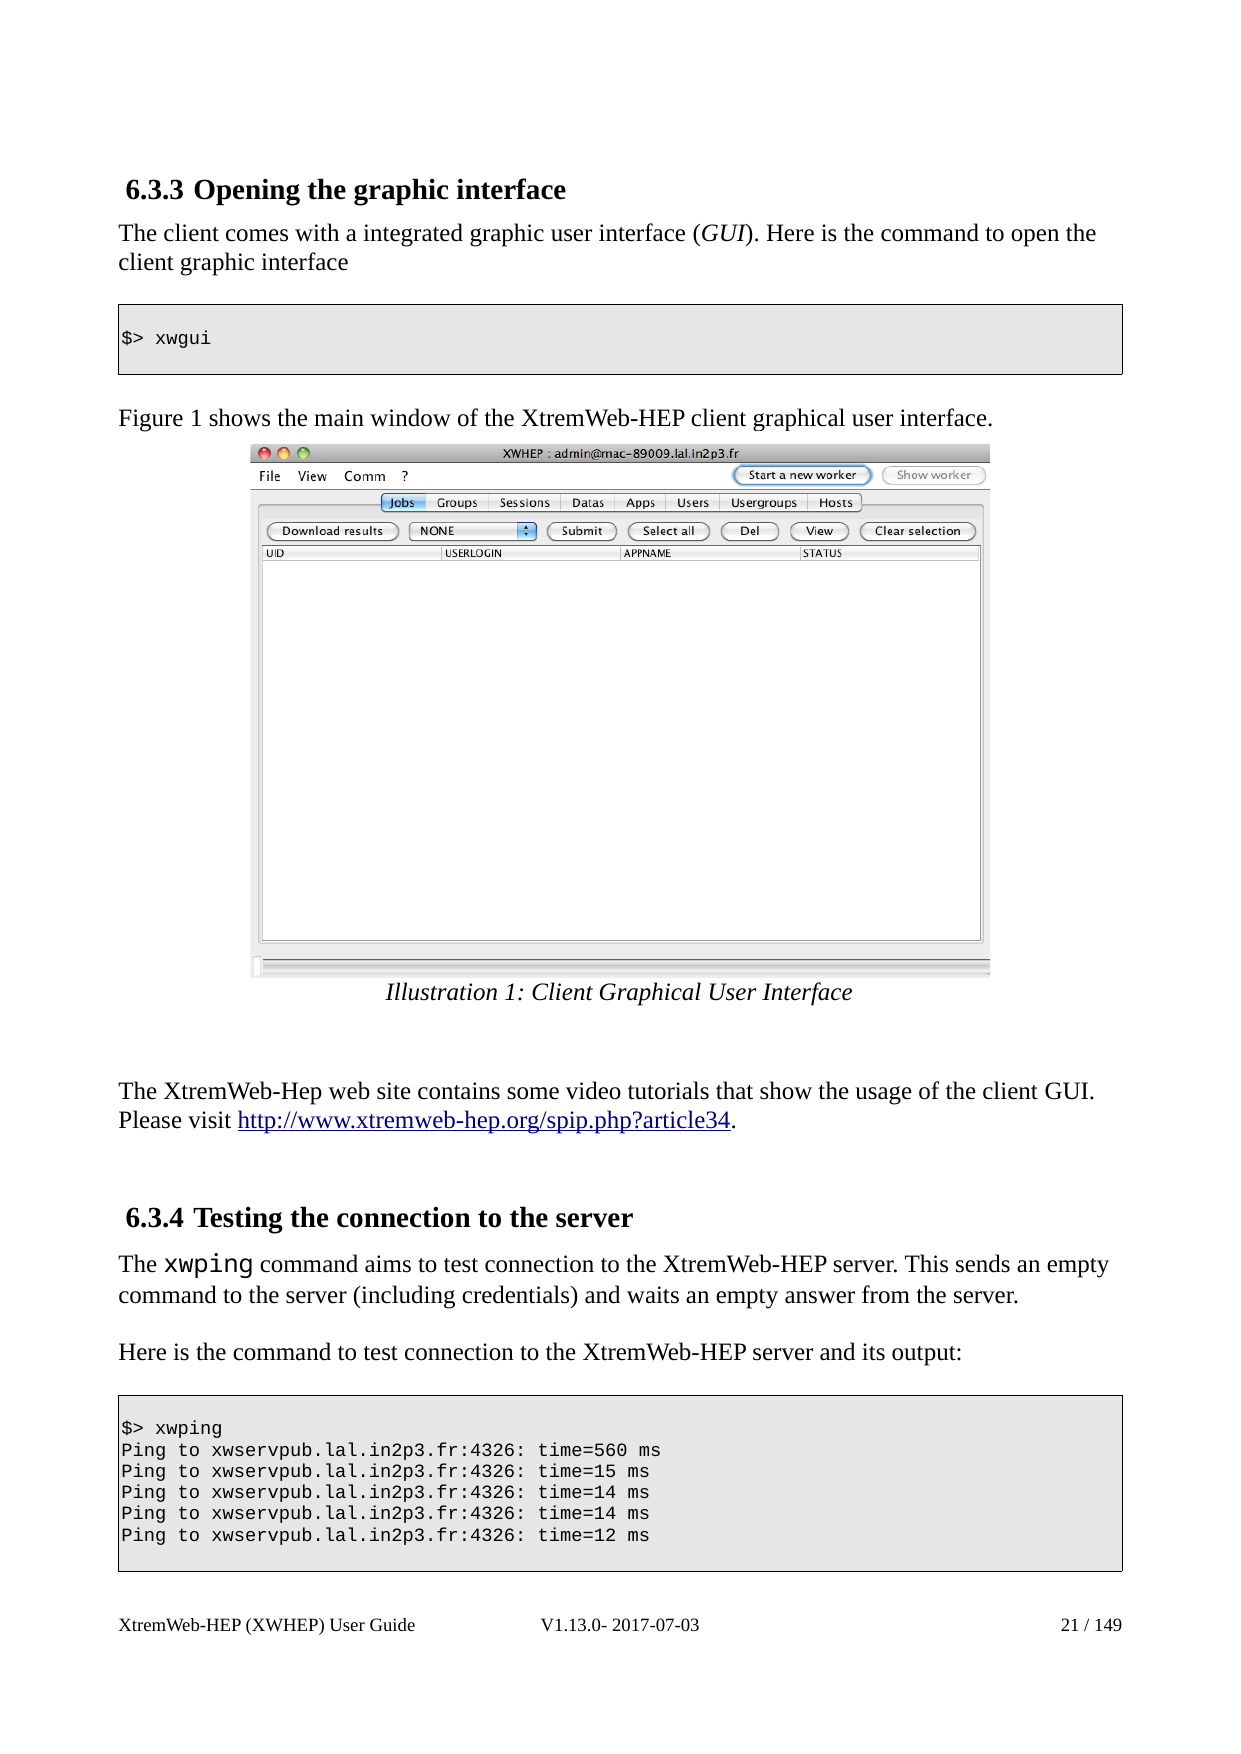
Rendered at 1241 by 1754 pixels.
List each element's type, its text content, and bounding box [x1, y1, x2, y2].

subtitle Testing the connection to the server [118, 1200, 1122, 1233]
picture [250, 444, 991, 978]
text Here is the command to test connection to the XtremWeb-HEP server and its output: [118, 1337, 1122, 1366]
text Ping to xwservpub.lal.in2p3.fr:4326: time=14 ms [119, 1501, 1122, 1522]
text Ping to xwservpub.lal.in2p3.fr:4326: time=15 ms [119, 1458, 1122, 1480]
text Ping to xwservpub.lal.in2p3.fr:4326: time=14 ms [119, 1480, 1122, 1501]
text The client comes with a integrated graphic user interface (GUI). Here is the command to open the client graphic interface [118, 218, 1122, 275]
text Figure 1 shows the main window of the XtremWeb-HEP client graphical user interface. [118, 403, 1122, 431]
text The XtremWeb-Hep web site contains some video tutorials that show the usage of the client GUI. Please visit http://www.xtremweb-hep.org/spip.php?article34. [118, 1076, 1122, 1133]
text $> xwgui [119, 325, 1122, 347]
text $> xwping [119, 1416, 1122, 1437]
text Ping to xwservpub.lal.in2p3.fr:4326: time=560 ms [119, 1437, 1122, 1458]
subtitle Opening the graphic interface [118, 172, 1122, 205]
text The xwping command aims to test connection to the XtremWeb-HEP server. This sends an empty command to the server (including credentials) and waits an empty answer from the server. [118, 1246, 1122, 1308]
text Ping to xwservpub.lal.in2p3.fr:4326: time=12 ms [119, 1522, 1122, 1543]
text Illustration 1: Client Graphical User Interface [250, 978, 990, 1006]
